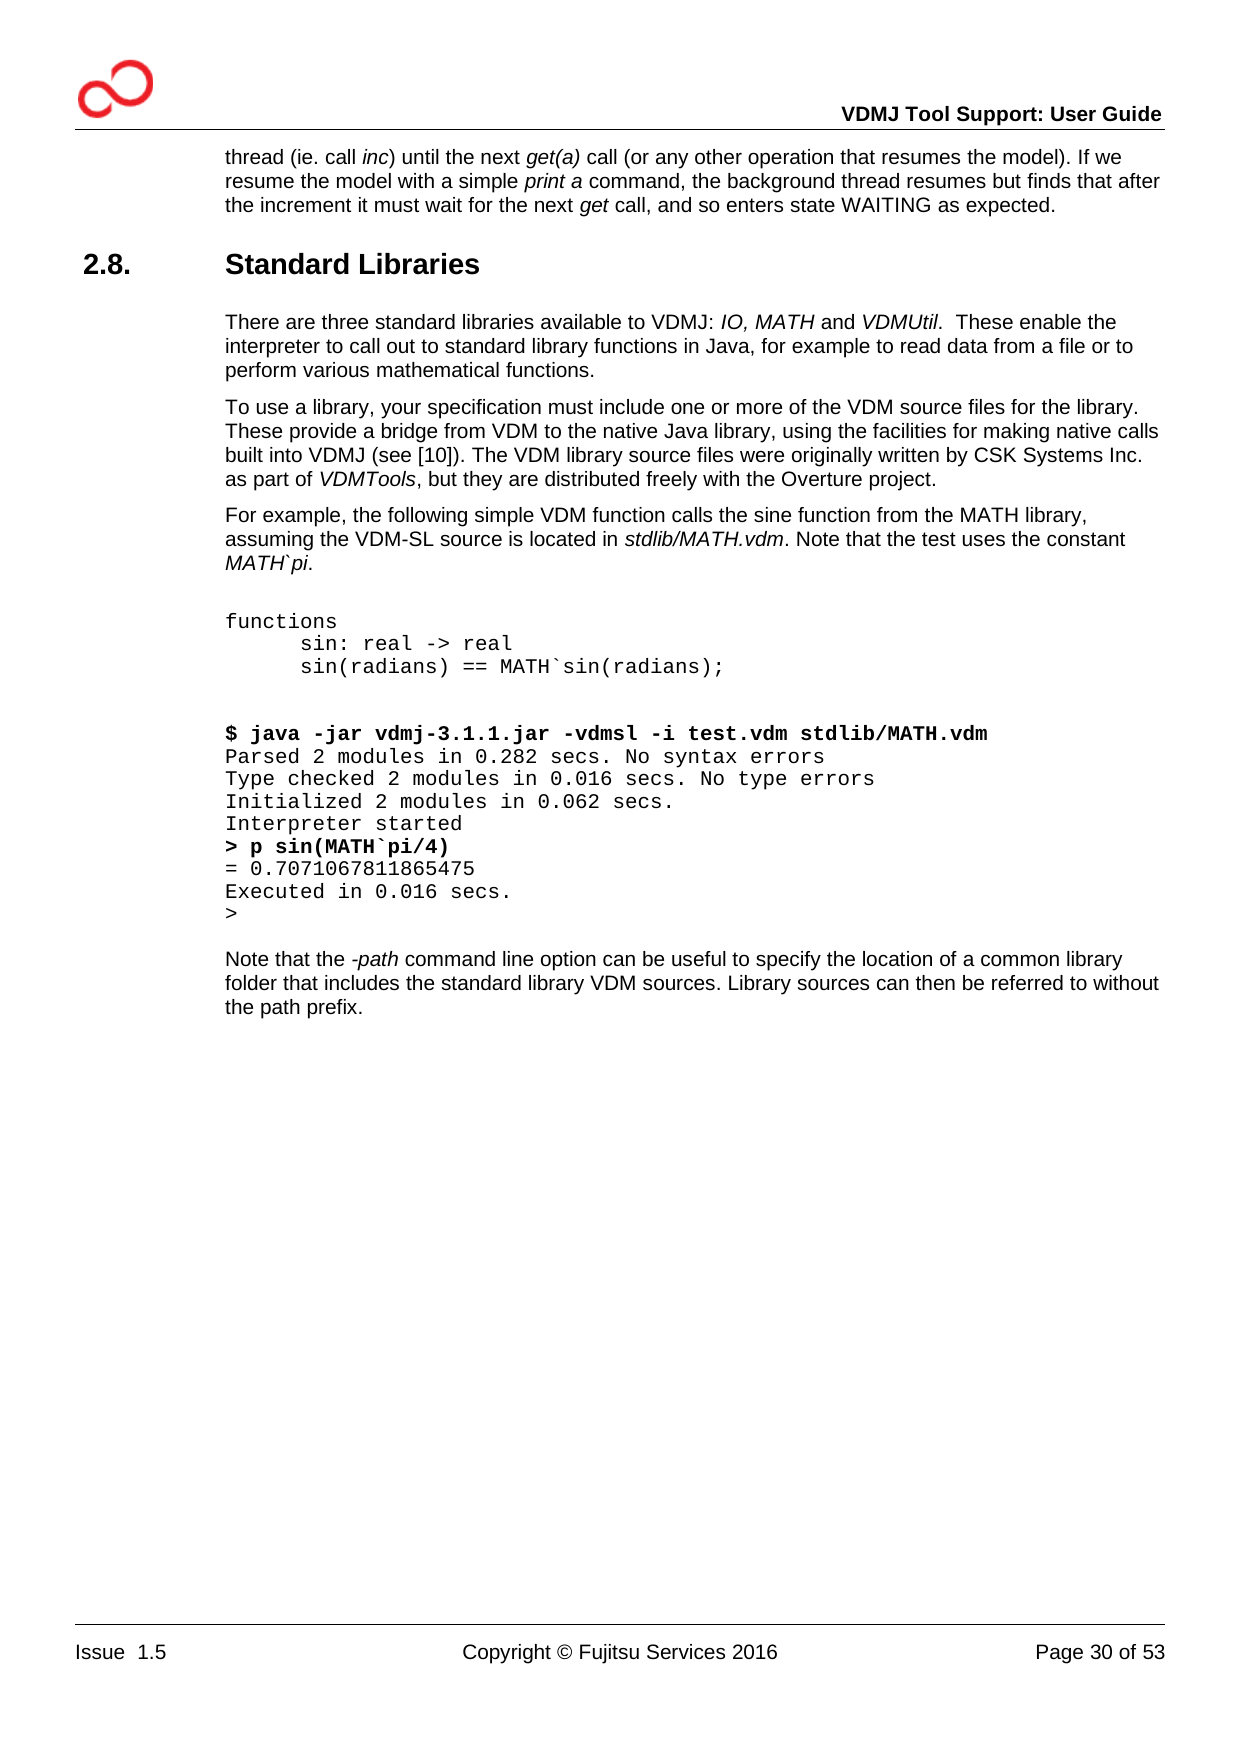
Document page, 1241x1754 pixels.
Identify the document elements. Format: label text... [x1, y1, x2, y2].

text thread (ie. call inc) until the next get(a) call (or any other operation that resumes the model). If we resume the model with a simple print a command, the background thread resumes but finds that after the increment it must wait for the next get call, and so enters state WAITING as expected. [225, 145, 1165, 217]
text Parsed 2 modules in 0.282 secs. No syntax errors [225, 745, 1165, 768]
text There are three standard libraries available to VDMJ: IO, MATH and VDMUtil. These enable the interpreter to call out to standard library functions in Java, for example to read data from a file or to perform various mathematical functions. [225, 311, 1165, 382]
text $ java -jar vdmj-3.1.1.jar -vdmsl -i test.vdm stdlib/MATH.vdm [225, 723, 1165, 745]
text functions [225, 610, 1165, 633]
picture [78, 52, 153, 128]
text For example, the following simple VDM function calls the sine function from the MATH library, assuming the VDM-SL source is located in stdlib/MATH.vdm. Note that the test uses the constant MATH`pi. [225, 503, 1165, 575]
text To use a library, your specification must include one or more of the VDM source files for the library. These provide a bridge from VDM to the native Java library, using the facilities for making native calls built into VDMJ (see [10]). The VDM library source files were originally written by CSK Systems Inc. as part of VDMTools, but they are distributed freely with the Overture project. [225, 395, 1165, 491]
text = 0.7071067811865475 [225, 858, 1165, 880]
subtitle Standard Libraries [75, 247, 1165, 281]
text Initialized 2 modules in 0.062 secs. [225, 790, 1165, 813]
text > [225, 903, 1165, 925]
text Type checked 2 modules in 0.016 secs. No type errors [225, 768, 1165, 790]
text sin: real -> real [225, 633, 1165, 655]
text Interpreter started [225, 813, 1165, 835]
text > p sin(MATH`pi/4) [225, 835, 1165, 858]
text Executed in 0.016 secs. [225, 880, 1165, 903]
text sin(radians) == MATH`sin(radians); [225, 655, 1165, 678]
text Note that the -path command line option can be useful to specify the location of a common library folder that includes the standard library VDM sources. Library sources can then be referred to without the path prefix. [225, 948, 1165, 1019]
